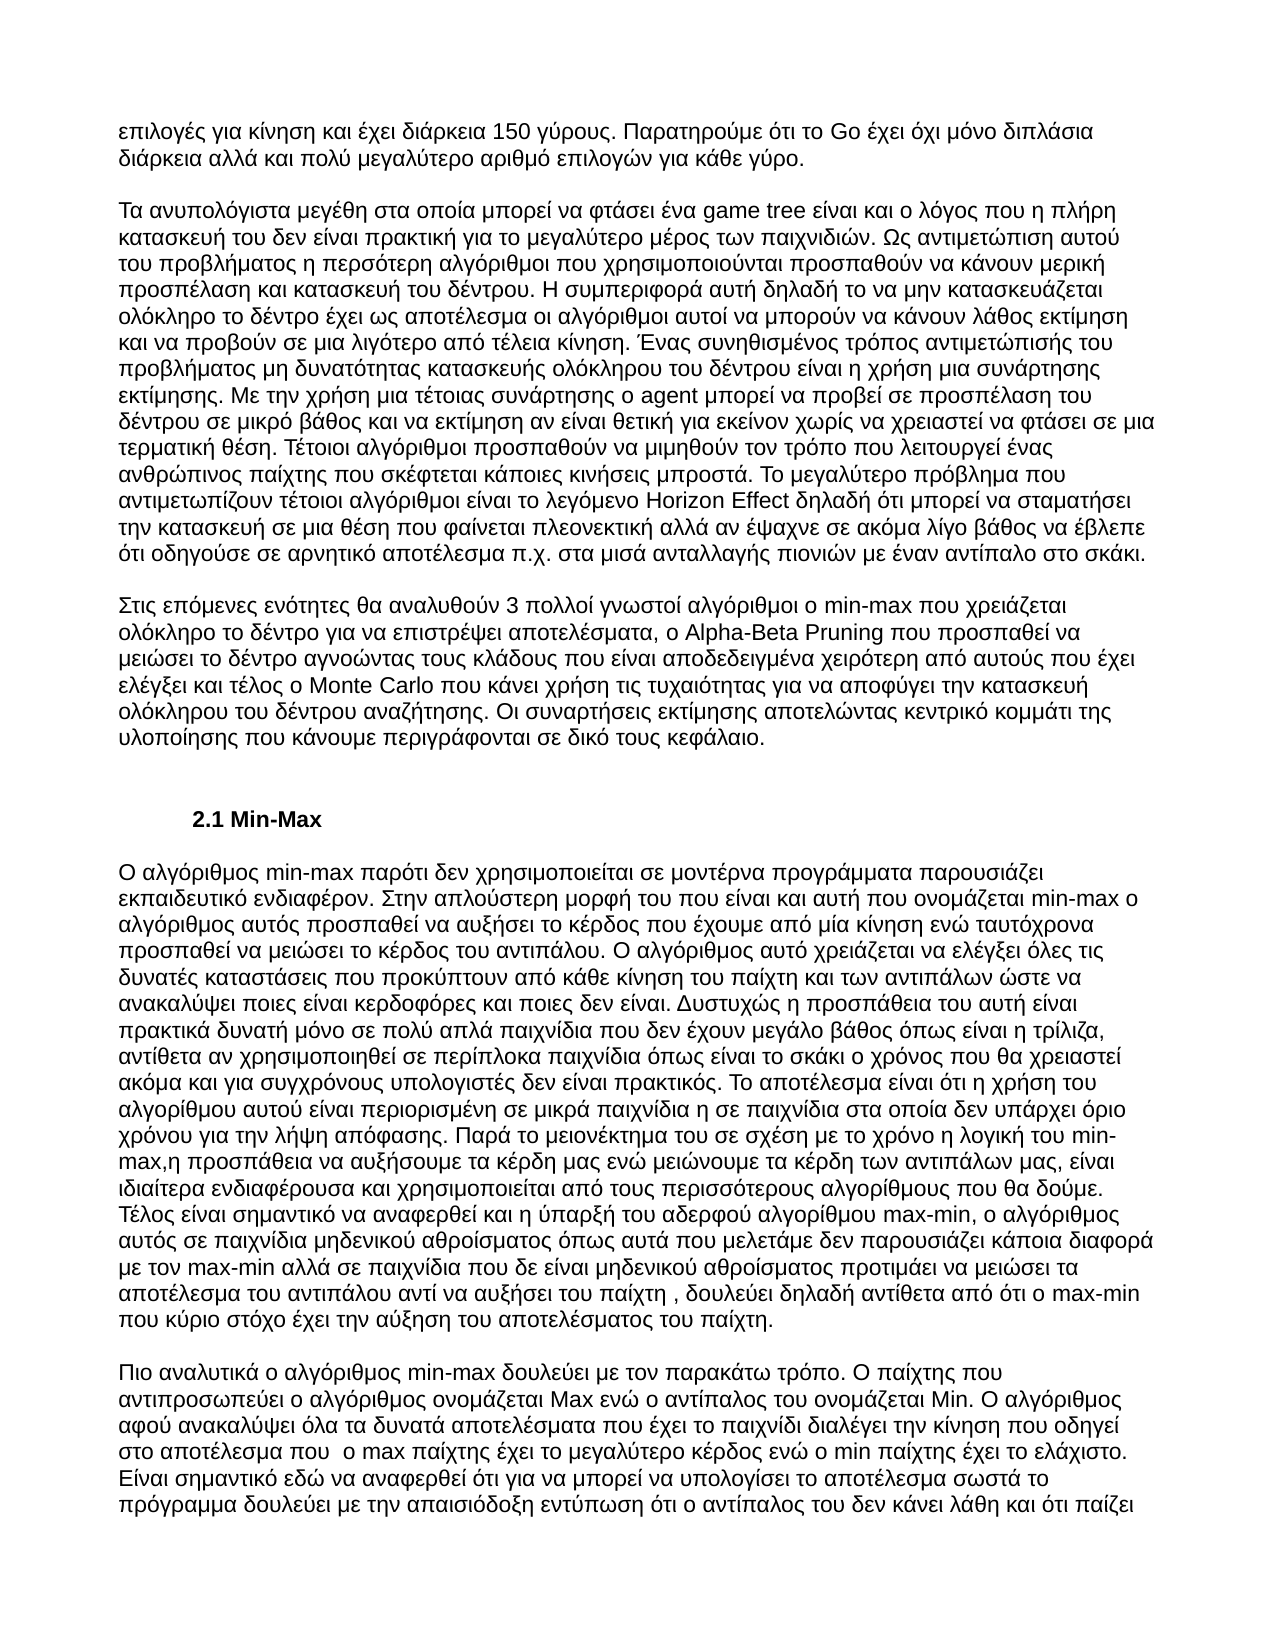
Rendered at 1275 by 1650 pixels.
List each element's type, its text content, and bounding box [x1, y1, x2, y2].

text Πιο αναλυτικά ο αλγόριθμος min-max δουλεύει με τον παρακάτω τρόπο. Ο παίχτης που αντιπροσωπεύει ο αλγόριθμος ονομάζεται Max ενώ ο αντίπαλος του ονομάζεται Μin. Ο αλγόριθμος αφού ανακαλύψει όλα τα δυνατά αποτελέσματα που έχει το παιχνίδι διαλέγει την κίνηση που οδηγεί στο αποτέλεσμα που ο max παίχτης έχει το μεγαλύτερο κέρδος ενώ ο min παίχτης έχει το ελάχιστο. Είναι σημαντικό εδώ να αναφερθεί ότι για να μπορεί να υπολογίσει το αποτέλεσμα σωστά το πρόγραμμα δουλεύει με την απαισιόδοξη εντύπωση ότι ο αντίπαλος του δεν κάνει λάθη και ότι παίζει [118, 1359, 1157, 1517]
text 2.1 Min-Max [118, 806, 1157, 832]
text Στις επόμενες ενότητες θα αναλυθούν 3 πολλοί γνωστοί αλγόριθμοι ο min-max που χρειάζεται ολόκληρο το δέντρο για να επιστρέψει αποτελέσματα, o Alpha-Beta Pruning που προσπαθεί να μειώσει το δέντρο αγνοώντας τους κλάδους που είναι αποδεδειγμένα χειρότερη από αυτούς που έχει ελέγξει και τέλος ο Monte Carlo που κάνει χρήση τις τυχαιότητας για να αποφύγει την κατασκευή ολόκληρου του δέντρου αναζήτησης. Οι συναρτήσεις εκτίμησης αποτελώντας κεντρικό κομμάτι της υλοποίησης που κάνουμε περιγράφονται σε δικό τους κεφάλαιο. [118, 592, 1157, 751]
text Τα ανυπολόγιστα μεγέθη στα οποία μπορεί να φτάσει ένα game tree είναι και ο λόγος που η πλήρη κατασκευή του δεν είναι πρακτική για το μεγαλύτερο μέρος των παιχνιδιών. Ως αντιμετώπιση αυτού του προβλήματος η περσότερη αλγόριθμοι που χρησιμοποιούνται προσπαθούν να κάνουν μερική προσπέλαση και κατασκευή του δέντρου. Η συμπεριφορά αυτή δηλαδή το να μην κατασκευάζεται ολόκληρο το δέντρο έχει ως αποτέλεσμα οι αλγόριθμοι αυτοί να μπορούν να κάνουν λάθος εκτίμηση και να προβούν σε μια λιγότερο από τέλεια κίνηση. Ένας συνηθισμένος τρόπος αντιμετώπισής του προβλήματος μη δυνατότητας κατασκευής ολόκληρου του δέντρου είναι η χρήση μια συνάρτησης εκτίμησης. Με την χρήση μια τέτοιας συνάρτησης ο agent μπορεί να προβεί σε προσπέλαση του δέντρου σε μικρό βάθος και να εκτίμηση αν είναι θετική για εκείνον χωρίς να χρειαστεί να φτάσει σε μια τερματική θέση. Τέτοιοι αλγόριθμοι προσπαθούν να μιμηθούν τον τρόπο που λειτουργεί ένας ανθρώπινος παίχτης που σκέφτεται κάποιες κινήσεις μπροστά. Το μεγαλύτερο πρόβλημα που αντιμετωπίζουν τέτοιοι αλγόριθμοι είναι το λεγόμενο Horizon Effect δηλαδή ότι μπορεί να σταματήσει την κατασκευή σε μια θέση που φαίνεται πλεονεκτική αλλά αν έψαχνε σε ακόμα λίγο βάθος να έβλεπε ότι οδηγούσε σε αρνητικό αποτέλεσμα π.χ. στα μισά ανταλλαγής πιονιών με έναν αντίπαλο στο σκάκι. [118, 197, 1157, 566]
text Ο αλγόριθμος min-max παρότι δεν χρησιμοποιείται σε μοντέρνα προγράμματα παρουσιάζει εκπαιδευτικό ενδιαφέρον. Στην απλούστερη μορφή του που είναι και αυτή που ονομάζεται min-max ο αλγόριθμος αυτός προσπαθεί να αυξήσει το κέρδος που έχουμε από μία κίνηση ενώ ταυτόχρονα προσπαθεί να μειώσει το κέρδος του αντιπάλου. Ο αλγόριθμος αυτό χρειάζεται να ελέγξει όλες τις δυνατές καταστάσεις που προκύπτουν από κάθε κίνηση του παίχτη και των αντιπάλων ώστε να ανακαλύψει ποιες είναι κερδοφόρες και ποιες δεν είναι. Δυστυχώς η προσπάθεια του αυτή είναι πρακτικά δυνατή μόνο σε πολύ απλά παιχνίδια που δεν έχουν μεγάλο βάθος όπως είναι η τρίλιζα, αντίθετα αν χρησιμοποιηθεί σε περίπλοκα παιχνίδια όπως είναι το σκάκι ο χρόνος που θα χρειαστεί ακόμα και για συγχρόνους υπολογιστές δεν είναι πρακτικός. Το αποτέλεσμα είναι ότι η χρήση του αλγορίθμου αυτού είναι περιορισμένη σε μικρά παιχνίδια η σε παιχνίδια στα οποία δεν υπάρχει όριο χρόνου για την λήψη απόφασης. Παρά το μειονέκτημα του σε σχέση με το χρόνο η λογική του min-max,η προσπάθεια να αυξήσουμε τα κέρδη μας ενώ μειώνουμε τα κέρδη των αντιπάλων μας, είναι ιδιαίτερα ενδιαφέρουσα και χρησιμοποιείται από τους περισσότερους αλγορίθμους που θα δούμε. Τέλος είναι σημαντικό να αναφερθεί και η ύπαρξή του αδερφού αλγορίθμου max-min, ο αλγόριθμος αυτός σε παιχνίδια μηδενικού αθροίσματος όπως αυτά που μελετάμε δεν παρουσιάζει κάποια διαφορά με τον max-min αλλά σε παιχνίδια που δε είναι μηδενικού αθροίσματος προτιμάει να μειώσει τα αποτέλεσμα του αντιπάλου αντί να αυξήσει του παίχτη , δουλεύει δηλαδή αντίθετα από ότι ο max-min που κύριο στόχο έχει την αύξηση του αποτελέσματος του παίχτη. [118, 858, 1157, 1333]
text επιλογές για κίνηση και έχει διάρκεια 150 γύρους. Παρατηρούμε ότι το Go έχει όχι μόνο διπλάσια διάρκεια αλλά και πολύ μεγαλύτερο αριθμό επιλογών για κάθε γύρο. [118, 118, 1157, 171]
